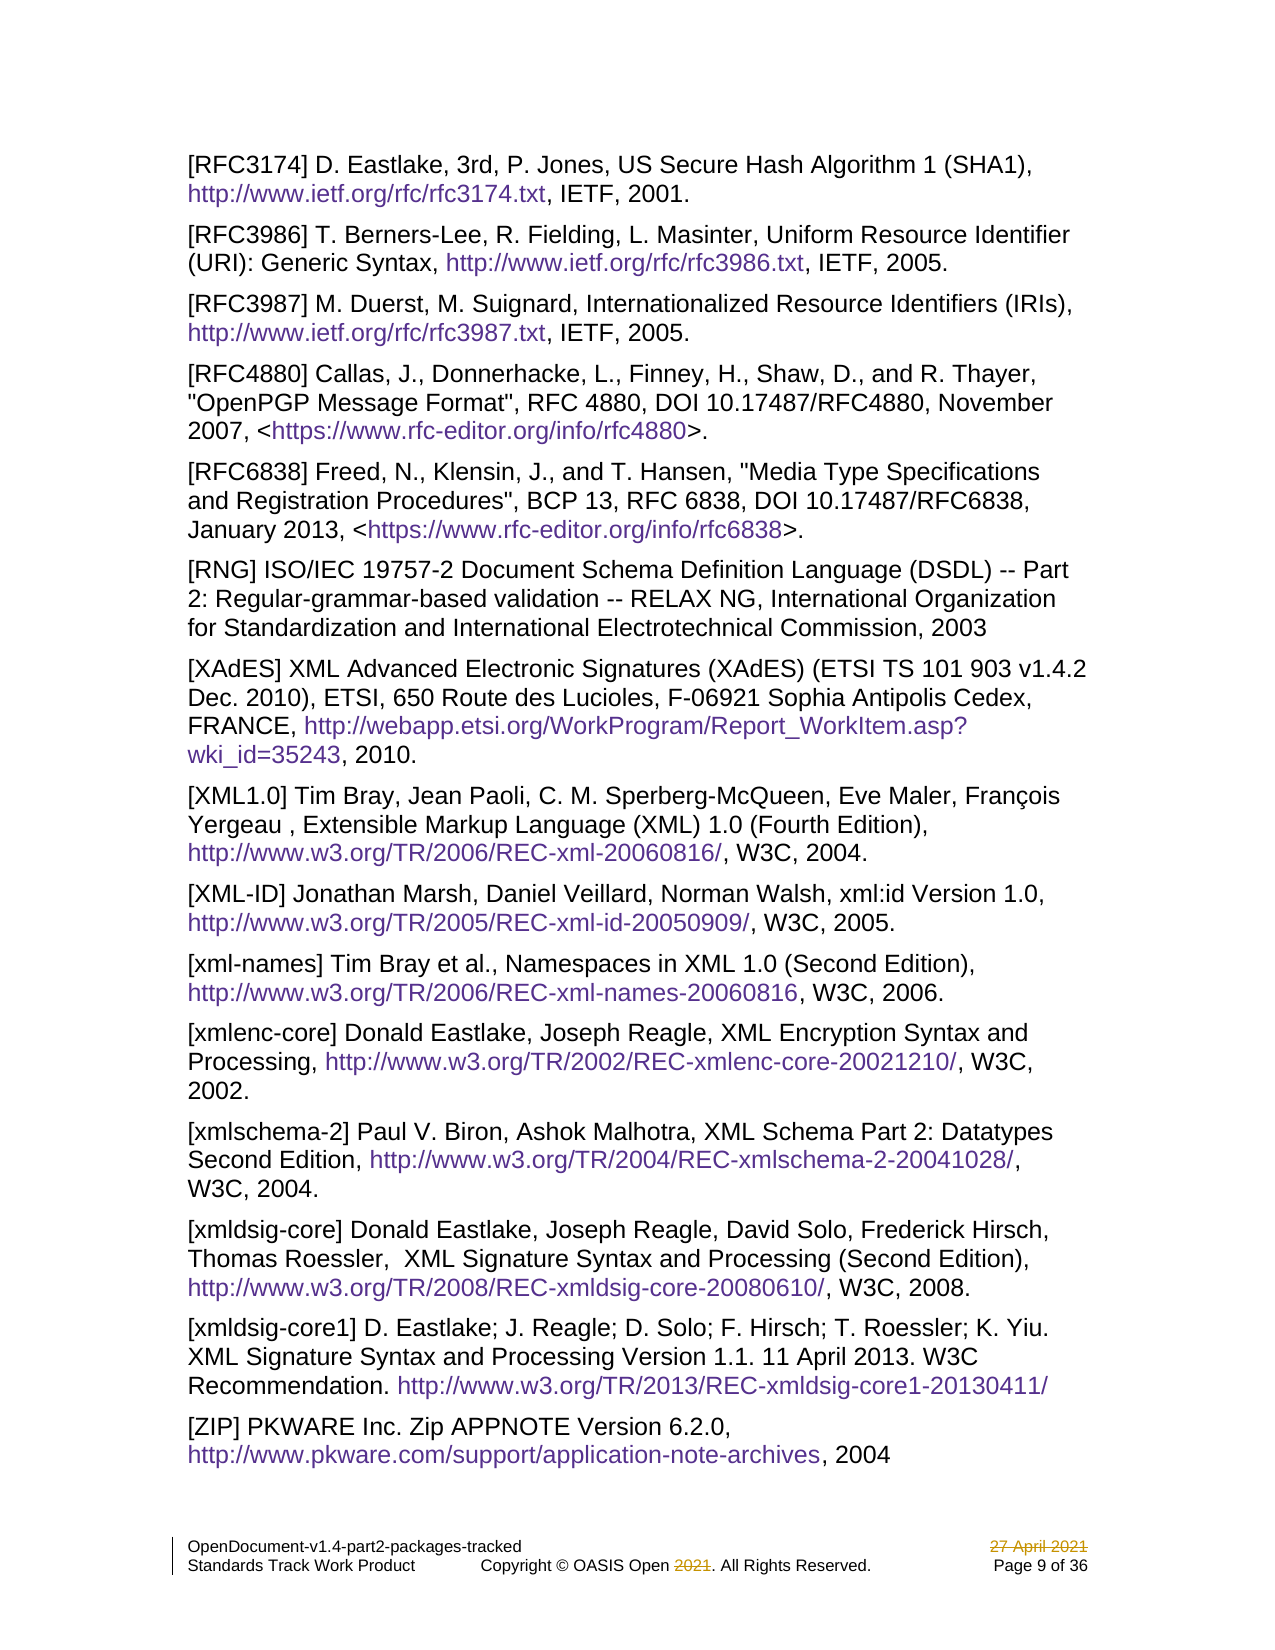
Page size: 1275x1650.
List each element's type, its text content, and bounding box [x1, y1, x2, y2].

text [RFC3986] T. Berners-Lee, R. Fielding, L. Masinter, Uniform Resource Identifier (URI): Generic Syntax, http://www.ietf.org/rfc/rfc3986.txt, IETF, 2005. [187, 219, 1088, 277]
text [XML1.0] Tim Bray, Jean Paoli, C. M. Sperberg-McQueen, Eve Maler, François Yergeau , Extensible Markup Language (XML) 1.0 (Fourth Edition), http://www.w3.org/TR/2006/REC-xml-20060816/, W3C, 2004. [187, 781, 1088, 867]
text [xmlschema-2] Paul V. Biron, Ashok Malhotra, XML Schema Part 2: Datatypes Second Edition, http://www.w3.org/TR/2004/REC-xmlschema-2-20041028/, W3C, 2004. [187, 1117, 1088, 1203]
text [ZIP] PKWARE Inc. Zip APPNOTE Version 6.2.0, http://www.pkware.com/support/application-note-archives, 2004 [187, 1412, 1088, 1469]
text [XAdES] XML Advanced Electronic Signatures (XAdES) (ETSI TS 101 903 v1.4.2 Dec. 2010), ETSI, 650 Route des Lucioles, F-06921 Sophia Antipolis Cedex, FRANCE, http://webapp.etsi.org/WorkProgram/Report_WorkItem.asp?wki_id=35243, 2010. [187, 654, 1088, 769]
text [RFC3987] M. Duerst, M. Suignard, Internationalized Resource Identifiers (IRIs), http://www.ietf.org/rfc/rfc3987.txt, IETF, 2005. [187, 289, 1088, 347]
text [RFC3174] D. Eastlake, 3rd, P. Jones, US Secure Hash Algorithm 1 (SHA1), http://www.ietf.org/rfc/rfc3174.txt, IETF, 2001. [187, 150, 1088, 207]
text [RNG] ISO/IEC 19757-2 Document Schema Definition Language (DSDL) -- Part 2: Regular-grammar-based validation -- RELAX NG, International Organization for Standardization and International Electrotechnical Commission, 2003 [187, 555, 1088, 642]
text [xmlenc-core] Donald Eastlake, Joseph Reagle, XML Encryption Syntax and Processing, http://www.w3.org/TR/2002/REC-xmlenc-core-20021210/, W3C, 2002. [187, 1018, 1088, 1104]
text [xmldsig-core] Donald Eastlake, Joseph Reagle, David Solo, Frederick Hirsch, Thomas Roessler, XML Signature Syntax and Processing (Second Edition), http://www.w3.org/TR/2008/REC-xmldsig-core-20080610/, W3C, 2008. [187, 1215, 1088, 1301]
text [RFC4880] Callas, J., Donnerhacke, L., Finney, H., Shaw, D., and R. Thayer, "OpenPGP Message Format", RFC 4880, DOI 10.17487/RFC4880, November 2007, <https://www.rfc-editor.org/info/rfc4880>. [187, 359, 1088, 445]
text [xml-names] Tim Bray et al., Namespaces in XML 1.0 (Second Edition), http://www.w3.org/TR/2006/REC-xml-names-20060816, W3C, 2006. [187, 949, 1088, 1006]
text [RFC6838] Freed, N., Klensin, J., and T. Hansen, "Media Type Specifications and Registration Procedures", BCP 13, RFC 6838, DOI 10.17487/RFC6838, January 2013, <https://www.rfc-editor.org/info/rfc6838>. [187, 457, 1088, 543]
text [XML-ID] Jonathan Marsh, Daniel Veillard, Norman Walsh, xml:id Version 1.0, http://www.w3.org/TR/2005/REC-xml-id-20050909/, W3C, 2005. [187, 879, 1088, 937]
text [xmldsig-core1] D. Eastlake; J. Reagle; D. Solo; F. Hirsch; T. Roessler; K. Yiu. XML Signature Syntax and Processing Version 1.1. 11 April 2013. W3C Recommendation. http://www.w3.org/TR/2013/REC-xmldsig-core1-20130411/ [187, 1313, 1088, 1399]
